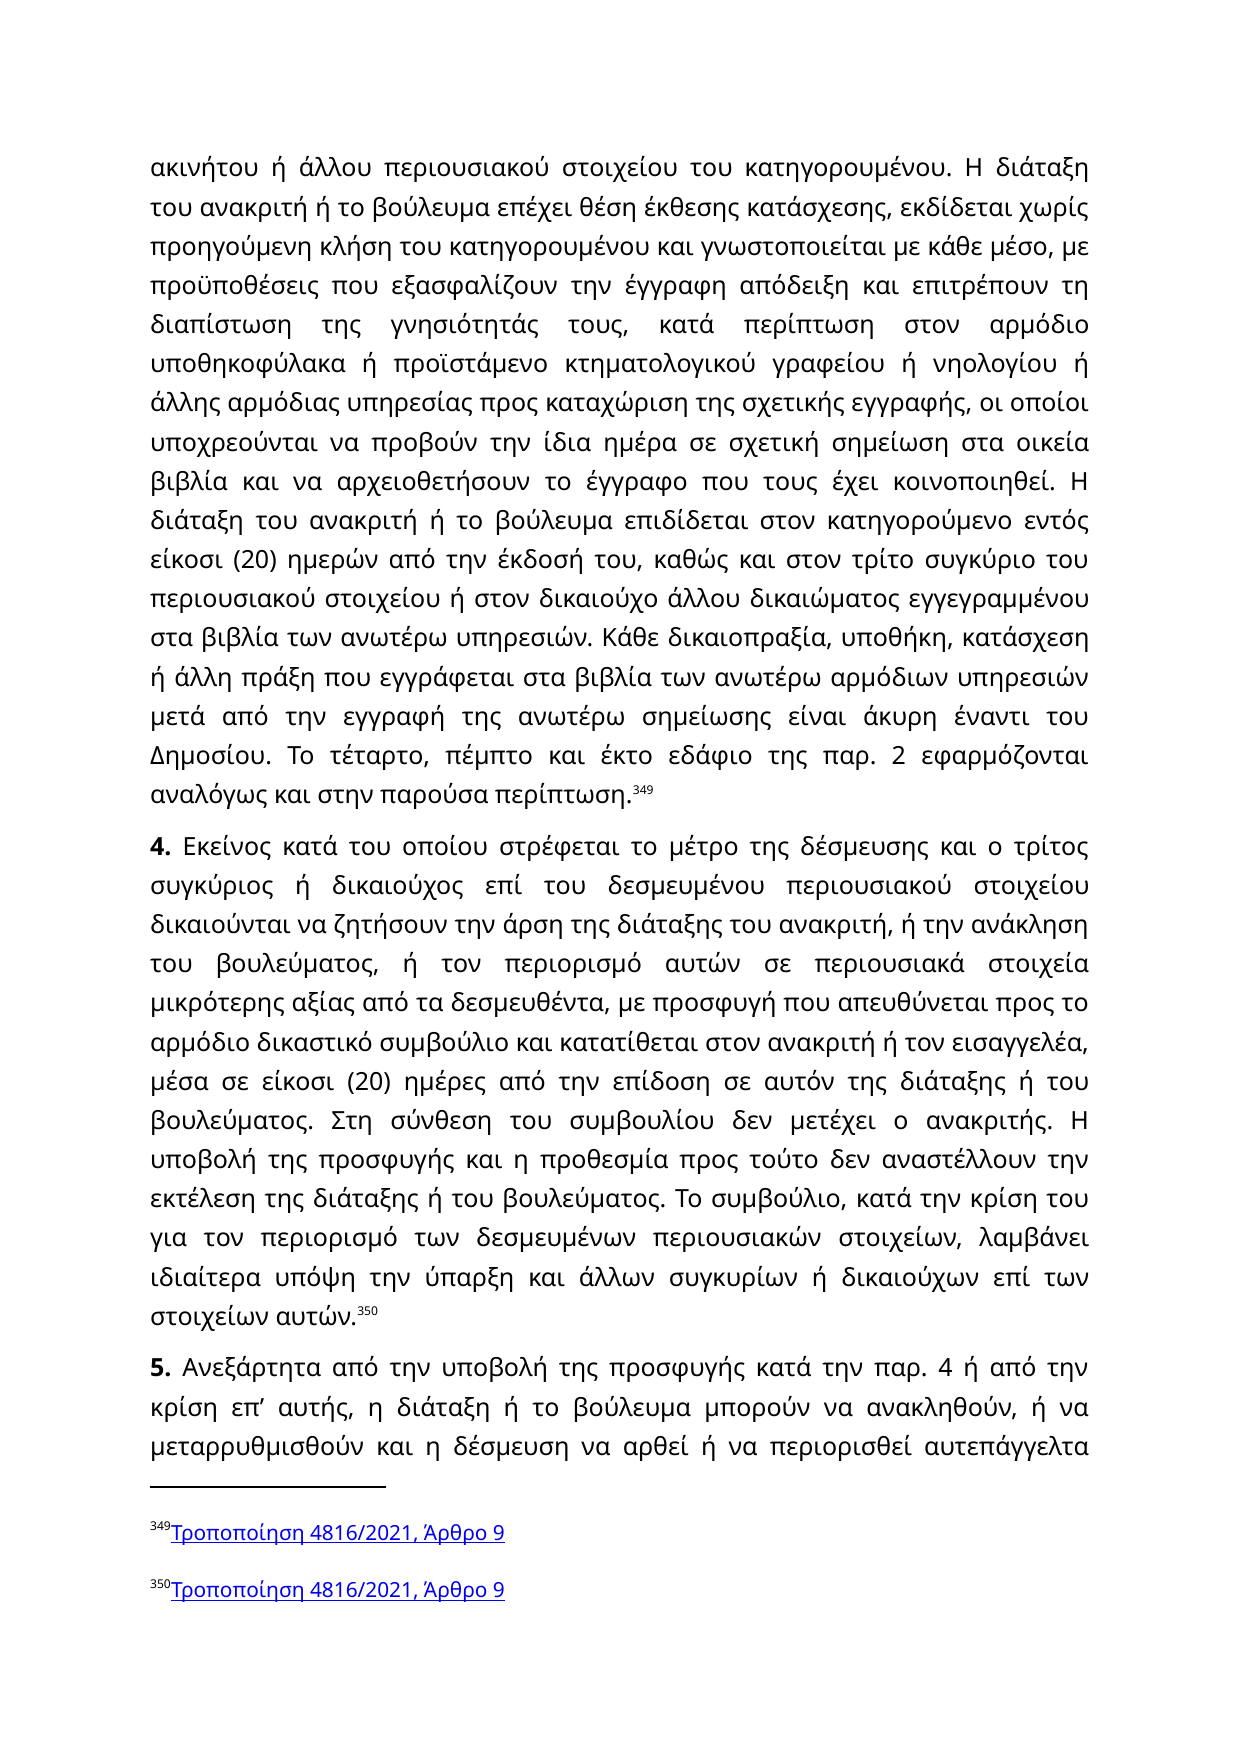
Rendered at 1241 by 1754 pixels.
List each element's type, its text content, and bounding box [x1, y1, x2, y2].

text ακινήτου ή άλλου περιουσιακού στοιχείου του κατηγορουμένου. Η διάταξη του ανακριτή ή το βούλευμα επέχει θέση έκθεσης κατάσχεσης, εκδίδεται χωρίς προηγούμενη κλήση του κατηγορουμένου και γνωστοποιείται με κάθε μέσο, με προϋποθέσεις που εξασφαλίζουν την έγγραφη απόδειξη και επιτρέπουν τη διαπίστωση της γνησιότητάς τους, κατά περίπτωση στον αρμόδιο υποθηκοφύλακα ή προϊστάμενο κτηματολογικού γραφείου ή νηολογίου ή άλλης αρμόδιας υπηρεσίας προς καταχώριση της σχετικής εγγραφής, οι οποίοι υποχρεούνται να προβούν την ίδια ημέρα σε σχετική σημείωση στα οικεία βιβλία και να αρχειοθετήσουν το έγγραφο που τους έχει κοινοποιηθεί. Η διάταξη του ανακριτή ή το βούλευμα επιδίδεται στον κατηγορούμενο εντός είκοσι (20) ημερών από την έκδοσή του, καθώς και στον τρίτο συγκύριο του περιουσιακού στοιχείου ή στον δικαιούχο άλλου δικαιώματος εγγεγραμμένου στα βιβλία των ανωτέρω υπηρεσιών. Κάθε δικαιοπραξία, υποθήκη, κατάσχεση ή άλλη πράξη που εγγράφεται στα βιβλία των ανωτέρω αρμόδιων υπηρεσιών μετά από την εγγραφή της ανωτέρω σημείωσης είναι άκυρη έναντι του Δημοσίου. Το τέταρτο, πέμπτο και έκτο εδάφιο της παρ. 2 εφαρμόζονται αναλόγως και στην παρούσα περίπτωση. [150, 150, 1090, 811]
text Τροποποίηση 4816/2021, Άρθρο 9 [150, 1518, 1090, 1546]
text 4. Εκείνος κατά του οποίου στρέφεται το μέτρο της δέσμευσης και ο τρίτος συγκύριος ή δικαιούχος επί του δεσμευμένου περιουσιακού στοιχείου δικαιούνται να ζητήσουν την άρση της διάταξης του ανακριτή, ή την ανάκληση του βουλεύματος, ή τον περιορισμό αυτών σε περιουσιακά στοιχεία μικρότερης αξίας από τα δεσμευθέντα, με προσφυγή που απευθύνεται προς το αρμόδιο δικαστικό συμβούλιο και κατατίθεται στον ανακριτή ή τον εισαγγελέα, μέσα σε είκοσι (20) ημέρες από την επίδοση σε αυτόν της διάταξης ή του βουλεύματος. Στη σύνθεση του συμβουλίου δεν μετέχει ο ανακριτής. Η υποβολή της προσφυγής και η προθεσμία προς τούτο δεν αναστέλλουν την εκτέλεση της διάταξης ή του βουλεύματος. Το συμβούλιο, κατά την κρίση του για τον περιορισμό των δεσμευμένων περιουσιακών στοιχείων, λαμβάνει ιδιαίτερα υπόψη την ύπαρξη και άλλων συγκυρίων ή δικαιούχων επί των στοιχείων αυτών. [150, 828, 1090, 1332]
text 5. Ανεξάρτητα από την υποβολή της προσφυγής κατά την παρ. 4 ή από την κρίση επ’ αυτής, η διάταξη ή το βούλευμα μπορούν να ανακληθούν, ή να μεταρρυθμισθούν και η δέσμευση να αρθεί ή να περιορισθεί αυτεπάγγελτα [150, 1350, 1090, 1462]
text Τροποποίηση 4816/2021, Άρθρο 9 [150, 1576, 1090, 1604]
